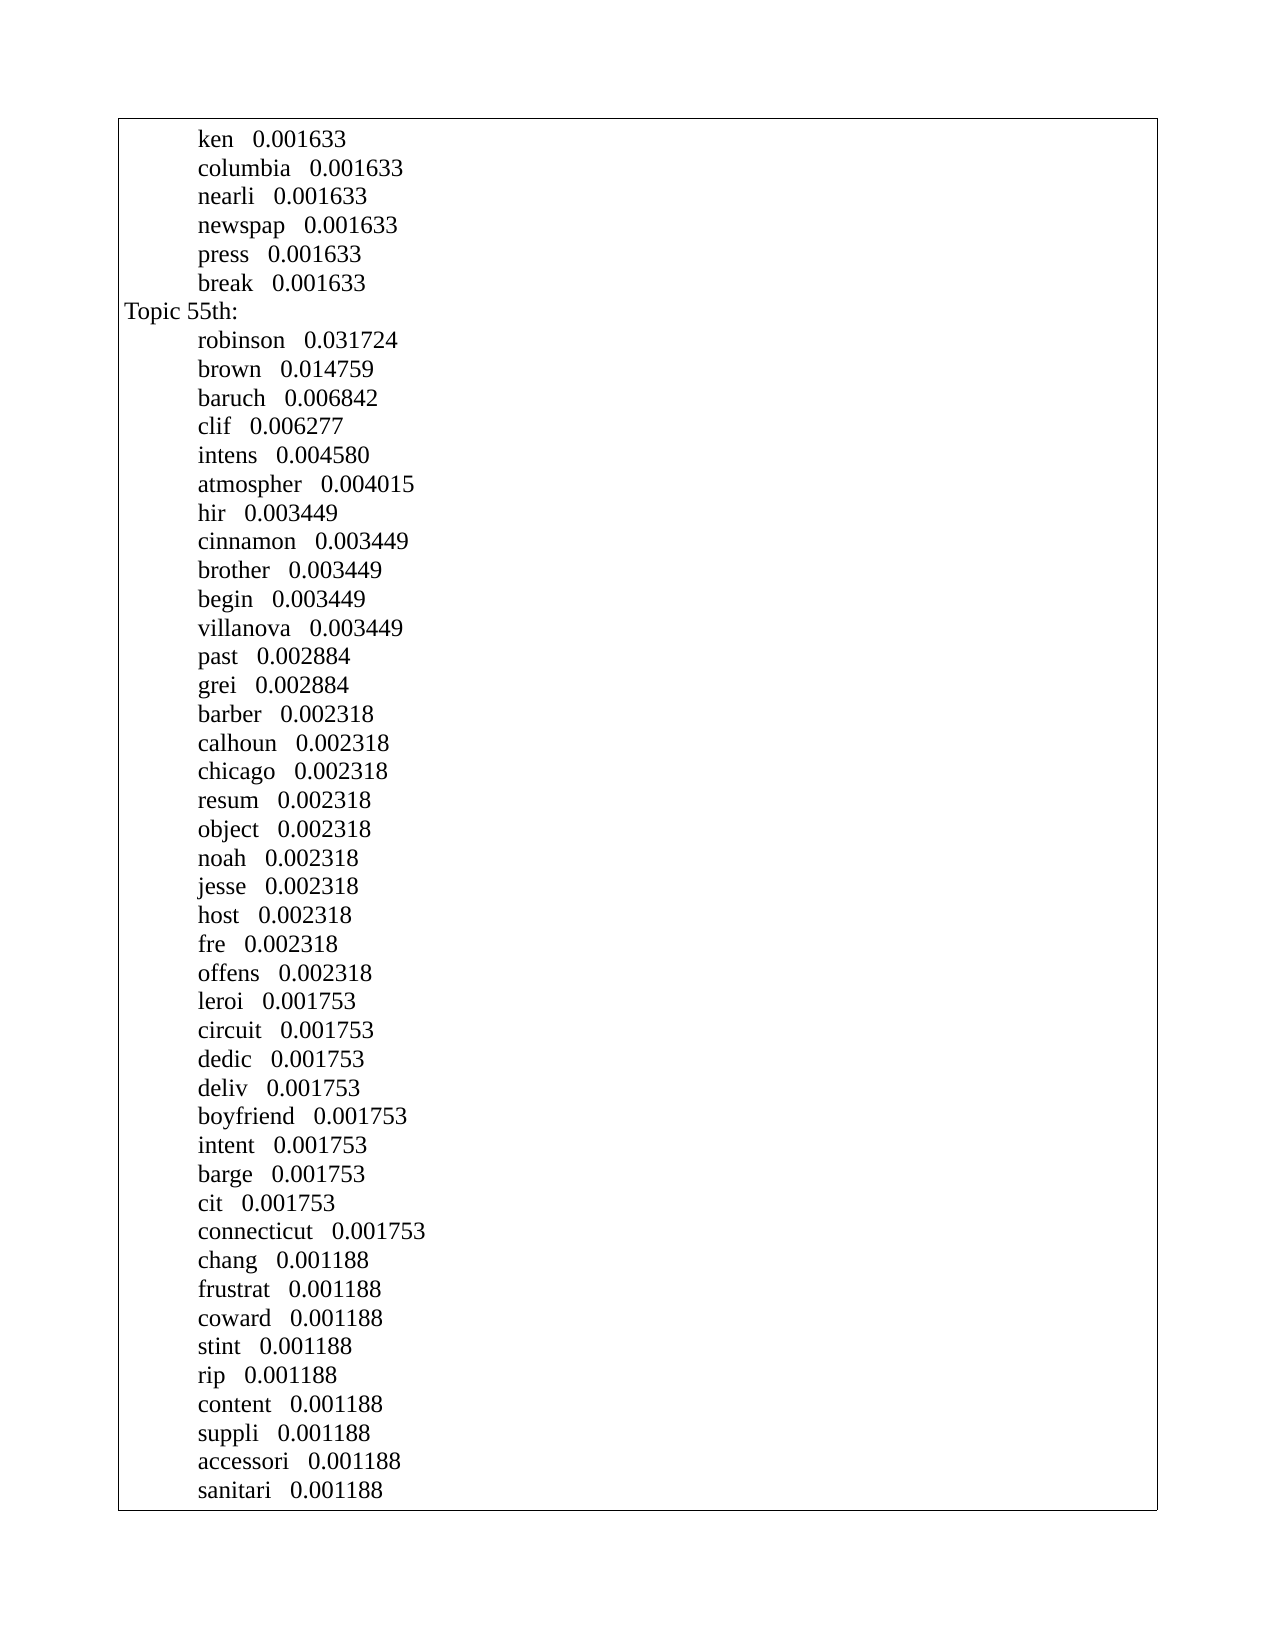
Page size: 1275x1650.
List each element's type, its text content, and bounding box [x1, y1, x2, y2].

table_header ken 0.001633 columbia 0.001633 nearli 0.001633 newspap 0.001633 press 0.001633 break 0.001633 Topic 55th: robinson 0.031724 brown 0.014759 baruch 0.006842 clif 0.006277 intens 0.004580 atmospher 0.004015 hir 0.003449 cinnamon 0.003449 brother 0.003449 begin 0.003449 villanova 0.003449 past 0.002884 grei 0.002884 barber 0.002318 calhoun 0.002318 chicago 0.002318 resum 0.002318 object 0.002318 noah 0.002318 jesse 0.002318 host 0.002318 fre 0.002318 offens 0.002318 leroi 0.001753 circuit 0.001753 dedic 0.001753 deliv 0.001753 boyfriend 0.001753 intent 0.001753 barge 0.001753 cit 0.001753 connecticut 0.001753 chang 0.001188 frustrat 0.001188 coward 0.001188 stint 0.001188 rip 0.001188 content 0.001188 suppli 0.001188 accessori 0.001188 sanitari 0.001188 [119, 119, 1157, 1510]
